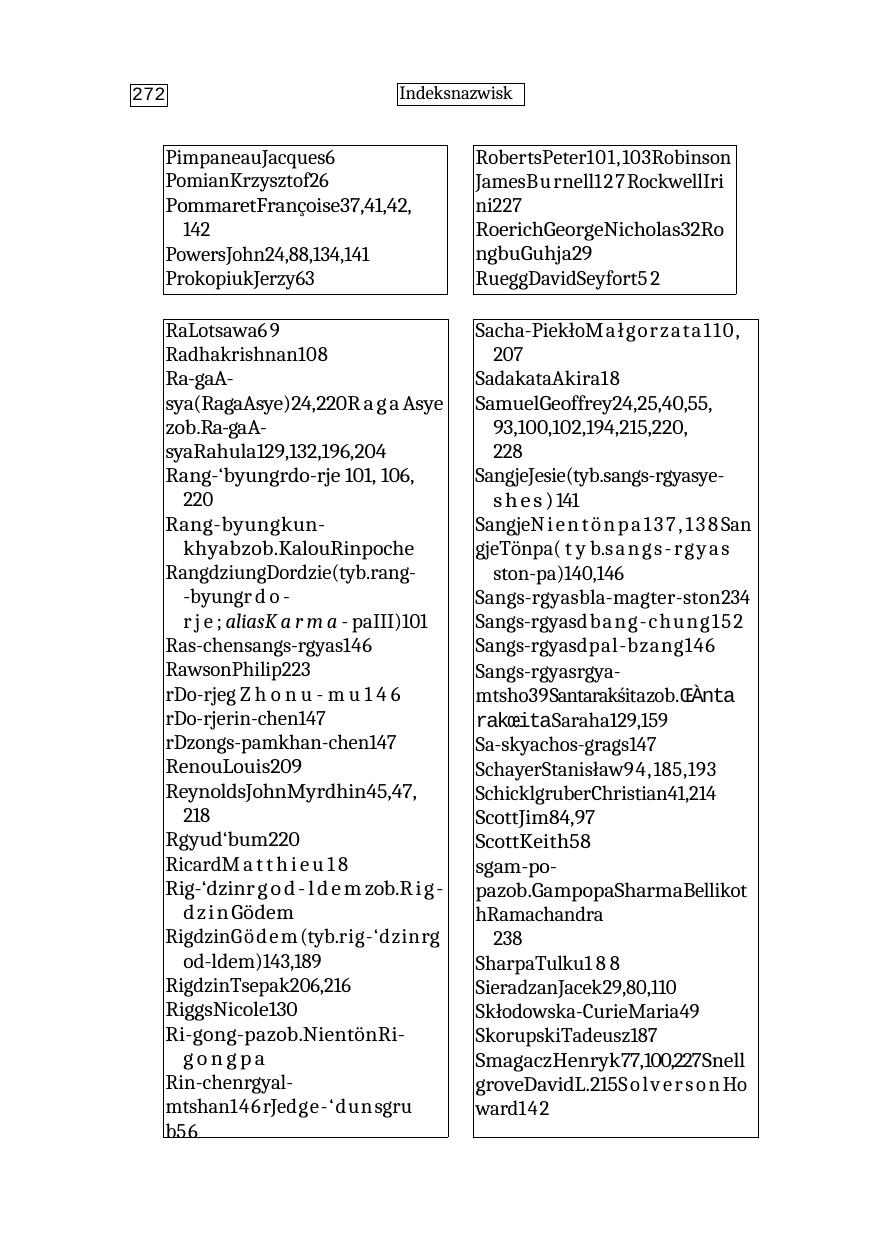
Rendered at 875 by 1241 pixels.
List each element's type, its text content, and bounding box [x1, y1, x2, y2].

text Sacha-PiekłoMałgorzata110, [475, 320, 758, 342]
text Sangs-rgyasrgya-mtsho39Santarakśitazob.ŒÀntarakœitaSaraha129,159 [475, 658, 744, 733]
text Ra-gaA-sya(RagaAsye)24,220RagaAsyezob.Ra-gaA-syaRahula129,132,196,204 [165, 367, 446, 463]
text Rin-chenrgyal-mtshan146rJedge-‘dunsgrub56 [165, 1071, 412, 1137]
text PowersJohn24,88,134,141 [165, 242, 447, 266]
text Sangs-rgyasdpal-bzang146 [475, 634, 758, 658]
text SchicklgruberChristian41,214 [475, 781, 758, 805]
text SangjeNientönpa137,138SangjeTönpa(tyb.sangs-rgyas [475, 513, 756, 561]
text ScottJim84,97 [475, 806, 758, 830]
text RaLotsawa69 [165, 320, 448, 342]
text PommaretFrançoise37,41,42, [165, 194, 447, 218]
text Rig-‘dzinrgod-ldemzob.Rig-dzinGödem [165, 877, 446, 925]
text Sa-skyachos-grags147 [475, 733, 758, 757]
text sgam-po-pazob.GampopaSharmaBellikothRamachandra [475, 854, 756, 927]
text 238 [493, 927, 758, 951]
text rDzongs-pamkhan-chen147 [165, 731, 448, 755]
text PomianKrzysztof26 [165, 169, 447, 193]
text Rang-byungkun-khyabzob.KalouRinpoche [165, 512, 446, 561]
text RangdziungDordzie(tyb.rang- [165, 561, 448, 585]
text ReynoldsJohnMyrdhin45,47, [165, 779, 448, 803]
text Indeksnazwisk [399, 84, 524, 104]
text RoerichGeorgeNicholas32RongbuGuhja29 [475, 218, 733, 266]
text 272 [132, 85, 167, 106]
text SieradzanJacek29,80,110 [475, 976, 758, 999]
text ProkopiukJerzy63 [165, 266, 447, 290]
text SmagaczHenryk77,100,227SnellgroveDavidL.215SolversonHoward142 [475, 1048, 749, 1121]
text RigdzinTsepak206,216 [165, 974, 448, 998]
text 207 [493, 343, 758, 367]
text Rang-‘byungrdo-rje 101, 106, [165, 464, 448, 488]
text rDo-rjegZhonu-mu146 [165, 682, 448, 706]
text SamuelGeoffrey24,25,40,55, [475, 391, 758, 415]
text Skłodowska-CurieMaria49 [475, 1000, 758, 1024]
text Sangs-rgyasbla-magter-ston234 [475, 586, 757, 609]
text SangjeJesie(tyb.sangs-rgyasye-shes)141 [475, 464, 756, 512]
text 142 [183, 218, 447, 242]
text Ri-gong-pazob.NientönRi-gongpa [165, 1022, 446, 1071]
text RawsonPhilip223 [165, 658, 448, 682]
text RiggsNicole130 [165, 998, 448, 1022]
text SchayerStanisław94,185,193 [475, 757, 758, 781]
text Radhakrishnan108 [165, 343, 448, 367]
text ston-pa)140,146 [493, 561, 758, 585]
text 220 [183, 488, 448, 512]
text Ras-chensangs-rgyas146 [165, 633, 448, 657]
text RueggDavidSeyfort52 [475, 266, 736, 290]
text PimpaneauJacques6 [165, 146, 447, 169]
text SadakataAkira18 [475, 367, 758, 391]
text 218 [183, 804, 448, 828]
text SharpaTulku188 [475, 951, 758, 975]
text Sangs-rgyasdbang-chung152 [475, 610, 758, 634]
text rDo-rjerin-chen147 [165, 706, 448, 730]
text ScottKeith58 [475, 830, 758, 854]
text 93,100,102,194,215,220, [493, 416, 758, 439]
text RicardMatthieu18 [165, 852, 448, 876]
text 228 [493, 440, 758, 464]
text -byungrdo-rje;aliasKarma-paIII)101 [183, 585, 446, 633]
text RigdzinGödem(tyb.rig-‘dzinrgod-ldem)143,189 [165, 925, 446, 973]
text RobertsPeter101,103RobinsonJamesBurnell127RockwellIrini227 [475, 146, 734, 218]
text RenouLouis209 [165, 755, 448, 779]
text Rgyud‘bum220 [165, 828, 448, 852]
text SkorupskiTadeusz187 [475, 1024, 758, 1048]
